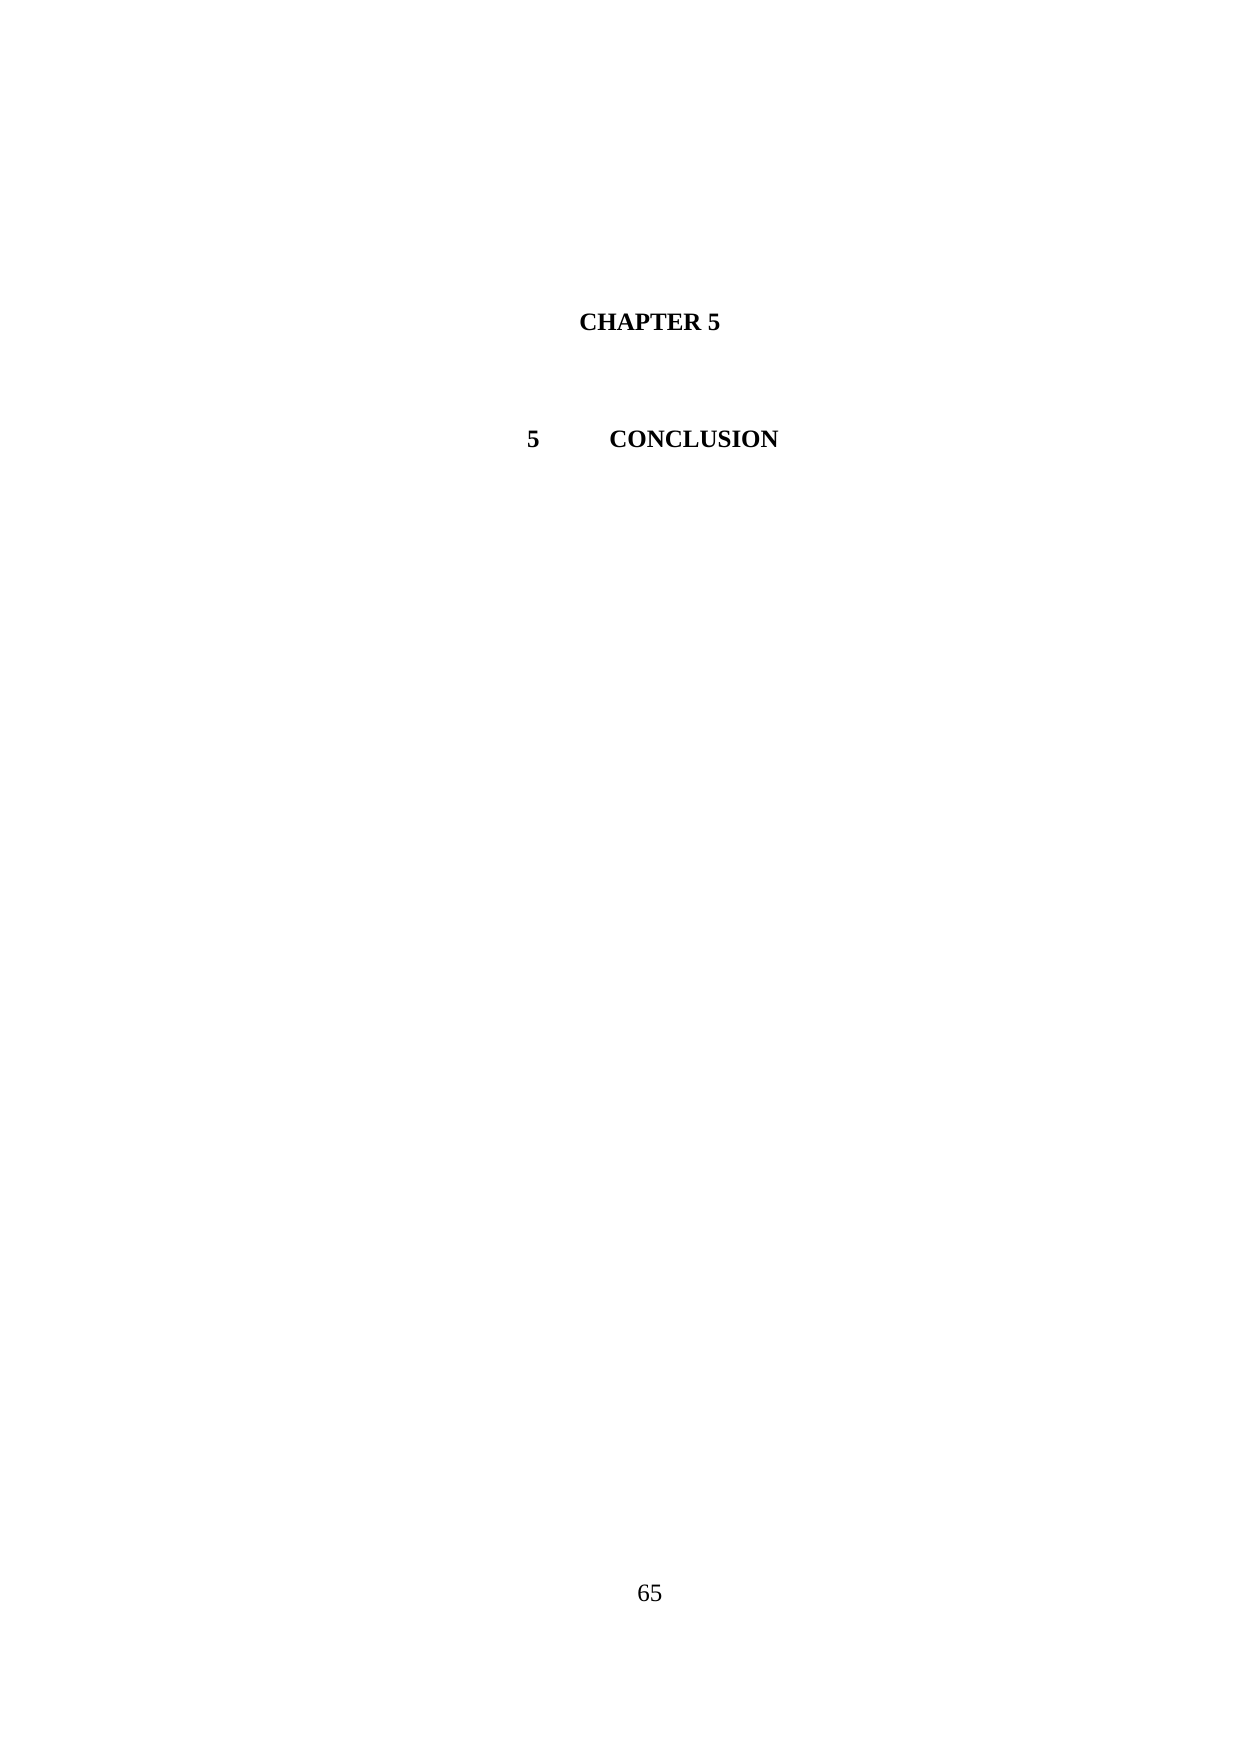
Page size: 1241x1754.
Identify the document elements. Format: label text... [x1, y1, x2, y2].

subtitle CONCLUSION [236, 424, 1063, 453]
subtitle CHAPTER 5 [236, 307, 1063, 336]
